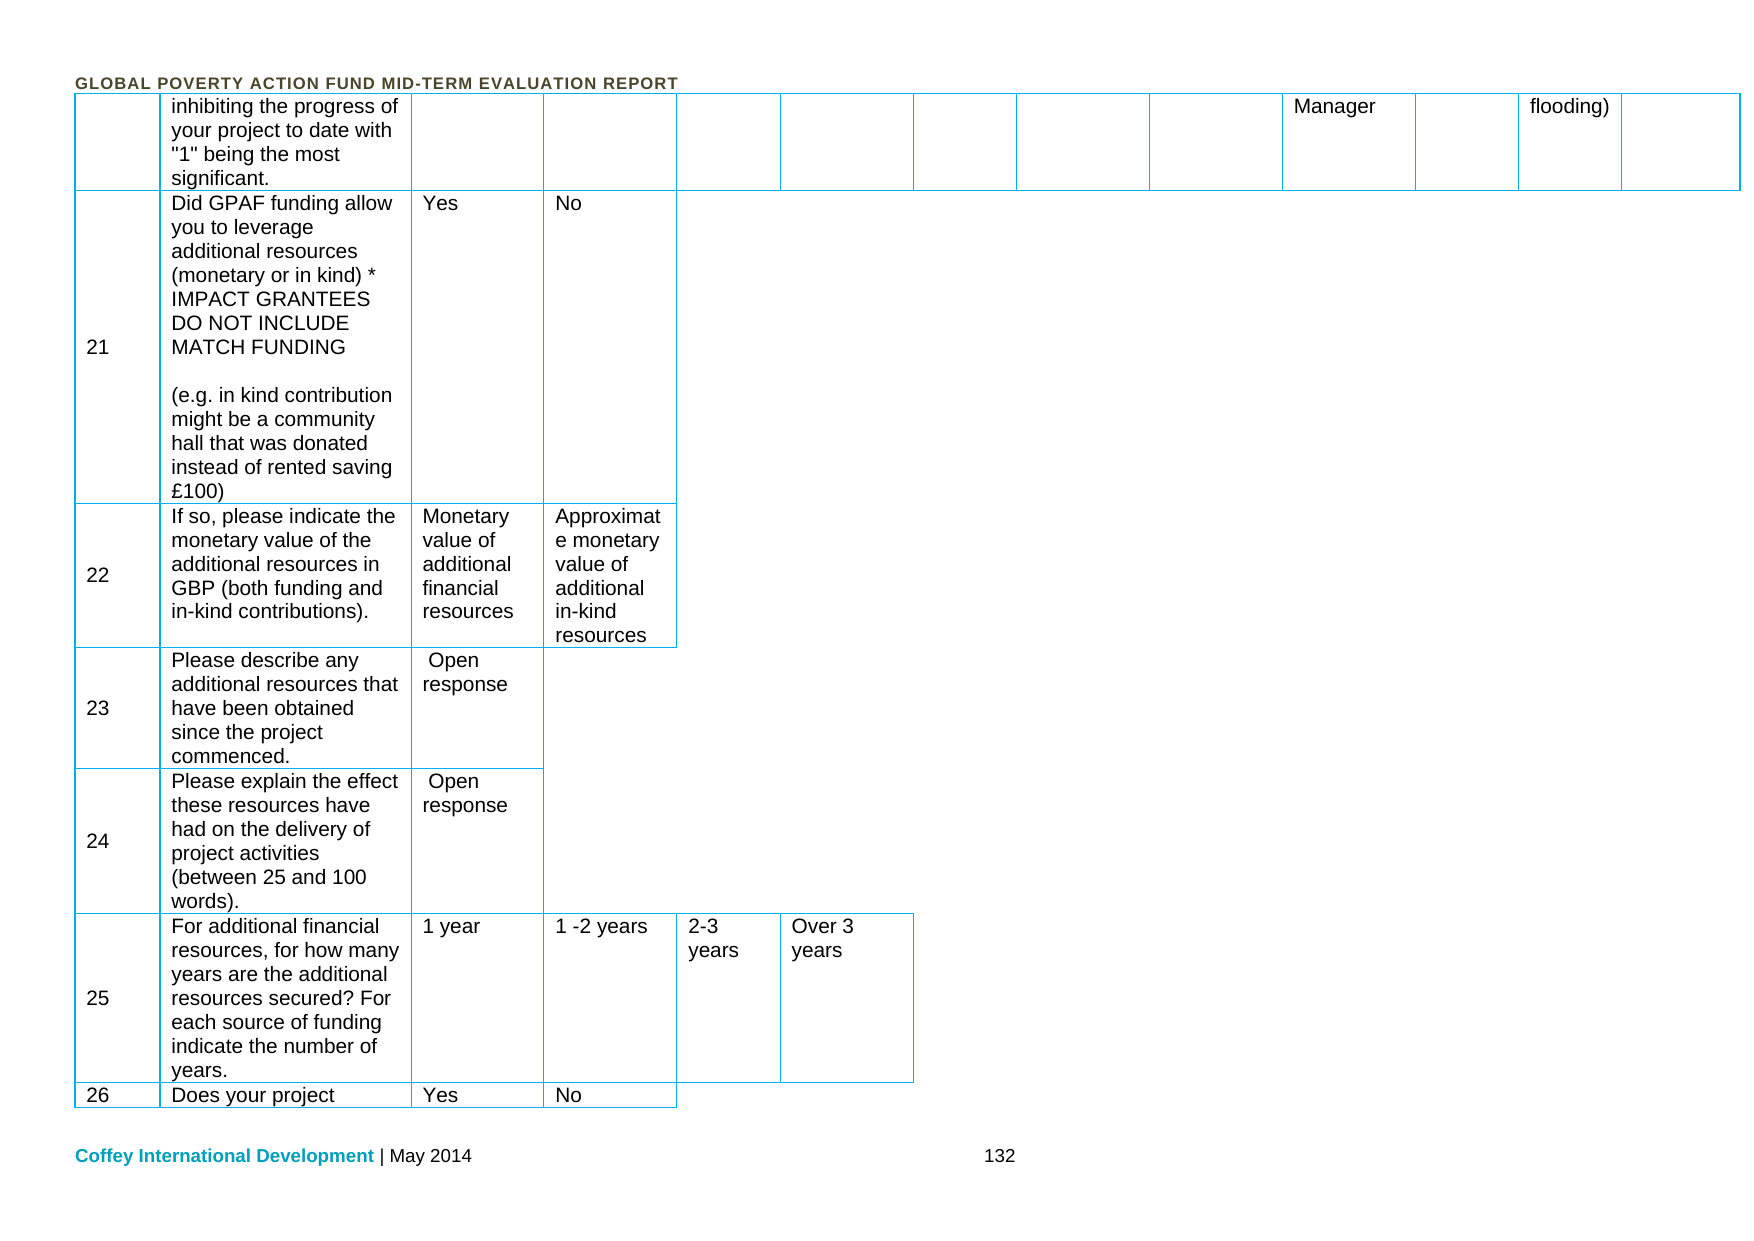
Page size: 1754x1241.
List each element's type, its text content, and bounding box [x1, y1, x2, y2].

table_cell [677, 94, 780, 190]
table_cell 26 [76, 1083, 159, 1107]
table_cell [1519, 191, 1622, 502]
table_cell [1415, 768, 1504, 913]
table_cell [1149, 647, 1282, 768]
table_cell Did GPAF funding allow you to leverage additional resources (monetary or in kind) * IMPACT GRANTEES DO NOT INCLUDE MATCH FUNDING (e.g. in kind contribution might be a community hall that was donated instead of rented saving £100) [161, 191, 411, 502]
table_cell Yes [412, 191, 543, 502]
table_cell [1149, 913, 1282, 1082]
table_cell [1149, 1082, 1282, 1107]
table_cell [1519, 913, 1622, 1082]
table_cell inhibiting the progress of your project to date with "1" being the most significant. [161, 94, 411, 190]
table_cell [1016, 1082, 1149, 1107]
table_cell Please explain the effect these resources have had on the delivery of project activities (between 25 and 100 words). [161, 769, 411, 913]
table_cell 24 [76, 769, 159, 913]
table_cell [795, 768, 913, 913]
table_cell [1415, 647, 1504, 768]
table_cell [1282, 913, 1356, 1082]
table_cell [412, 94, 543, 190]
table_cell [1356, 503, 1415, 647]
table_cell [1415, 503, 1504, 647]
table_cell [1282, 768, 1356, 913]
table_cell [1504, 1082, 1518, 1107]
table_cell Approximate monetary value of additional in-kind resources [544, 504, 676, 647]
table_cell [76, 94, 159, 190]
table_cell No [544, 191, 676, 502]
table_cell [1651, 191, 1740, 502]
table_cell [795, 1083, 913, 1107]
table_cell [1622, 1082, 1651, 1107]
table_cell [914, 94, 1016, 190]
table_cell [1149, 768, 1282, 913]
table_cell [913, 647, 1016, 768]
table_cell [1504, 503, 1518, 647]
table_cell [677, 503, 780, 647]
table_cell [1356, 191, 1415, 502]
table_cell Please describe any additional resources that have been obtained since the project commenced. [161, 648, 411, 768]
table_cell [795, 647, 913, 768]
table_cell [1504, 191, 1518, 502]
table_cell [780, 1083, 795, 1107]
table_cell [913, 191, 1016, 502]
table_cell [1519, 1082, 1622, 1107]
table_cell [1356, 913, 1415, 1082]
table_cell [1016, 647, 1149, 768]
table_cell Monetary value of additional financial resources [412, 504, 543, 647]
table_cell [795, 191, 913, 502]
table_cell [1282, 1082, 1356, 1107]
table_cell [544, 768, 677, 913]
table_cell [1622, 94, 1739, 190]
table_cell [1651, 768, 1740, 913]
table_cell [1282, 503, 1356, 647]
table_cell [780, 191, 795, 502]
table_cell [677, 647, 780, 768]
table_cell 21 [76, 191, 159, 502]
table_cell No [544, 1083, 676, 1107]
table_cell [913, 1082, 1016, 1107]
table_cell For additional financial resources, for how many years are the additional resources secured? For each source of funding indicate the number of years. [161, 914, 411, 1082]
table_cell [780, 768, 795, 913]
table_cell [1504, 768, 1518, 913]
table_cell [1356, 647, 1415, 768]
table_cell Yes [412, 1083, 543, 1107]
table_cell [1504, 647, 1518, 768]
table_cell [780, 503, 795, 647]
table_cell [1519, 647, 1622, 768]
table_cell [1415, 1082, 1504, 1107]
table_cell [1282, 647, 1356, 768]
table_cell [1016, 913, 1149, 1082]
table_cell Does your project [161, 1083, 411, 1107]
table_cell [1622, 768, 1651, 913]
table_cell [1282, 191, 1356, 502]
table_cell [1017, 94, 1149, 190]
table_cell 1 -2 years [544, 914, 676, 1082]
table_cell [1622, 191, 1651, 502]
table_cell [1504, 913, 1518, 1082]
table_cell 2-3 years [677, 914, 780, 1082]
table_cell Open response [412, 769, 543, 913]
table_cell [677, 768, 780, 913]
table_cell [1622, 647, 1651, 768]
table_cell [914, 913, 1016, 1082]
table_cell Open response [412, 648, 543, 768]
table_cell Manager [1283, 94, 1415, 190]
table_cell [780, 647, 795, 768]
table_cell [1016, 503, 1149, 647]
table_cell [781, 94, 913, 190]
table_cell [795, 503, 913, 647]
table_cell [544, 94, 676, 190]
table_cell [1415, 191, 1504, 502]
table_cell [913, 768, 1016, 913]
table_cell [1651, 1082, 1740, 1107]
table_cell Over 3 years [781, 914, 913, 1082]
table_cell [1016, 191, 1149, 502]
table_cell [1651, 647, 1740, 768]
table_cell [1519, 768, 1622, 913]
table_cell [1622, 913, 1651, 1082]
table_cell [913, 503, 1016, 647]
table_cell [1356, 768, 1415, 913]
table_cell [1016, 768, 1149, 913]
table_cell [1416, 94, 1518, 190]
table_cell [1149, 503, 1282, 647]
table_cell 1 year [412, 914, 543, 1082]
table_cell [1149, 191, 1282, 502]
table_cell [1651, 503, 1740, 647]
table_cell [1651, 913, 1740, 1082]
table_cell [1150, 94, 1282, 190]
table_cell 23 [76, 648, 159, 768]
table_cell [1519, 503, 1622, 647]
table_cell flooding) [1519, 94, 1621, 190]
table_cell 22 [76, 504, 159, 647]
table_cell [677, 191, 780, 502]
table_cell [544, 648, 677, 768]
table_cell [1622, 503, 1651, 647]
table_cell 25 [76, 914, 159, 1082]
table_cell [1356, 1082, 1415, 1107]
table_cell If so, please indicate the monetary value of the additional resources in GBP (both funding and in-kind contributions). [161, 504, 411, 647]
table_cell [677, 1083, 780, 1107]
table_cell [1415, 913, 1504, 1082]
